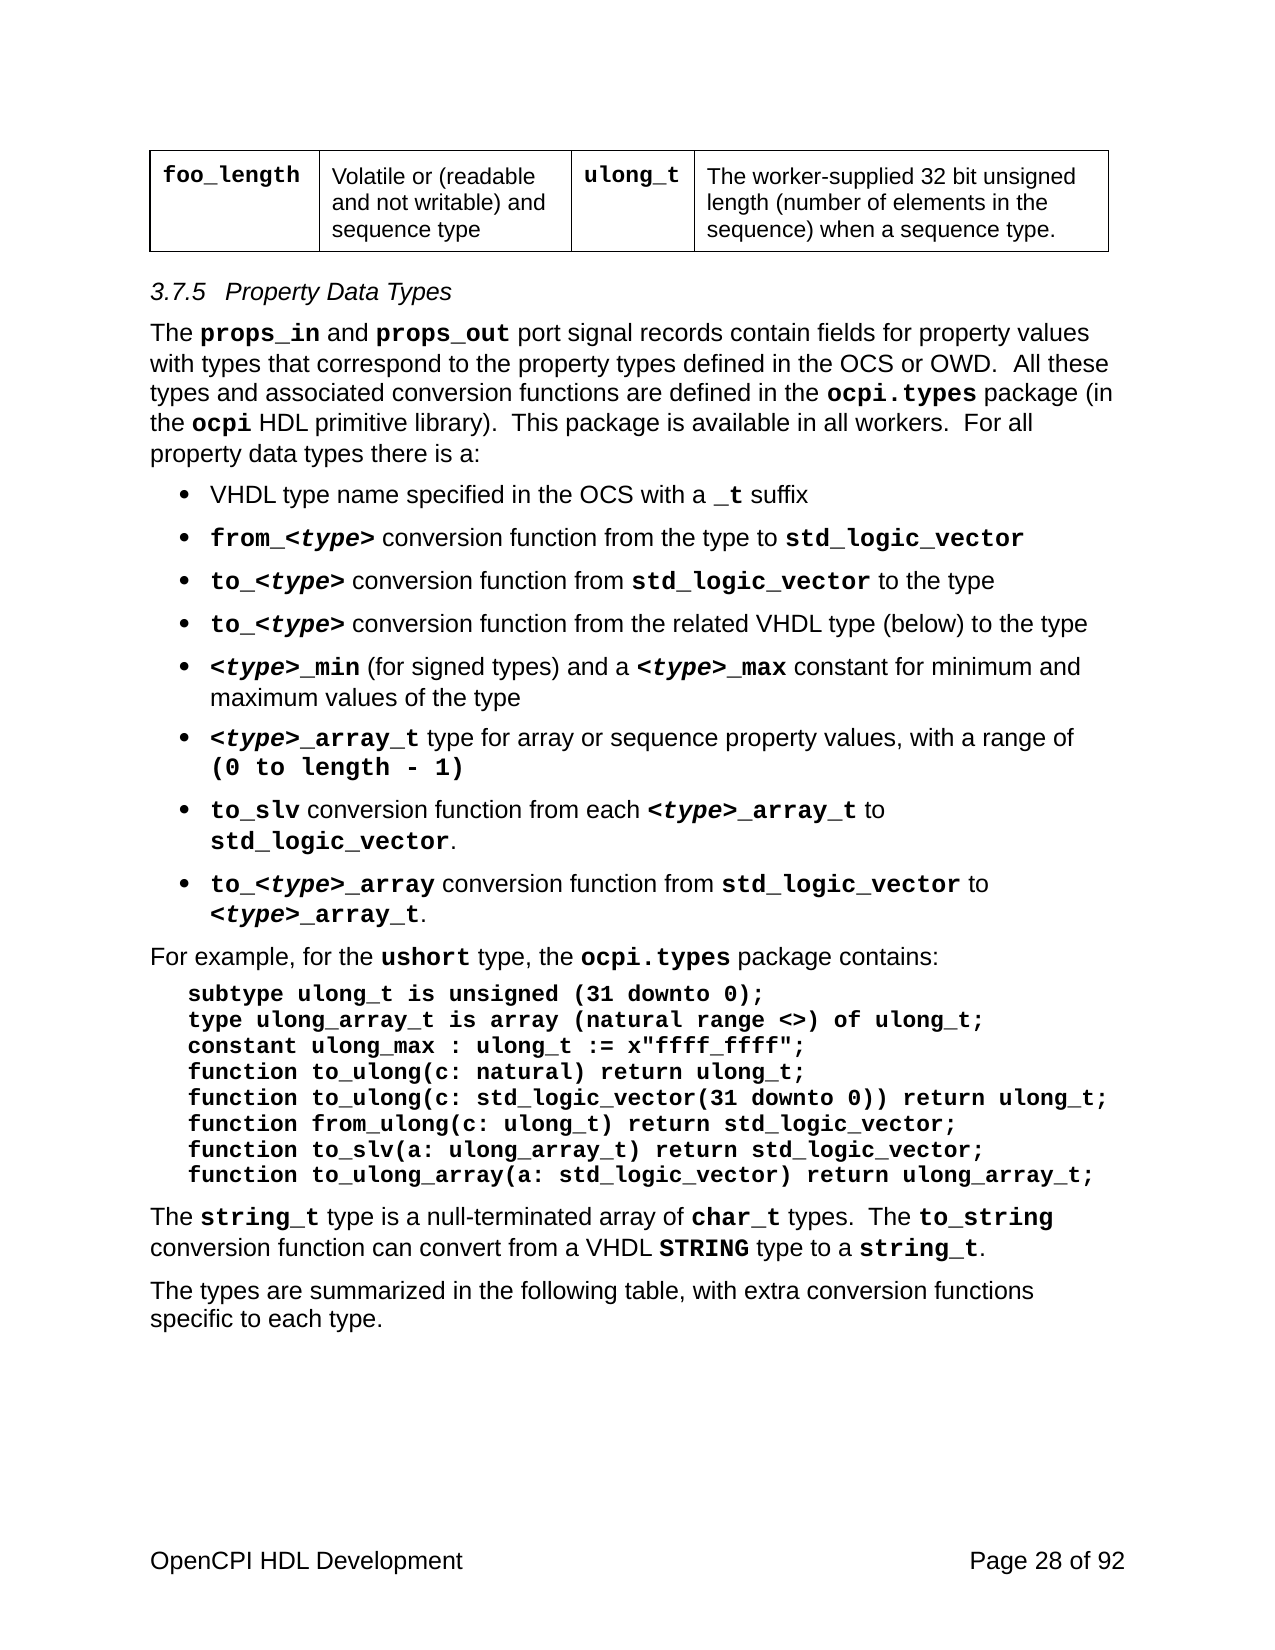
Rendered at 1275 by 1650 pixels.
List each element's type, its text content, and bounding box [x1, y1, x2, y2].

list <type>_min (for signed types) and a <type>_max constant for minimum and maximum values of the type [180, 652, 1125, 711]
table_cell foo_length [151, 151, 319, 251]
text The types are summarized in the following table, with extra conversion functions specific to each type. [150, 1276, 1125, 1333]
list <type>_array_t type for array or sequence property values, with a range of (0 to length - 1) [180, 723, 1125, 783]
text For example, for the ushort type, the ocpi.types package contains: [150, 942, 1125, 973]
list from_<type> conversion function from the type to std_logic_vector [180, 523, 1125, 554]
list to_<type>_array conversion function from std_logic_vector to <type>_array_t. [180, 868, 1125, 930]
list to_slv conversion function from each <type>_array_t to std_logic_vector. [180, 795, 1125, 857]
table_cell Volatile or (readable and not writable) and sequence type [320, 151, 571, 251]
table_cell ulong_t [572, 151, 694, 251]
text subtype ulong_t is unsigned (31 downto 0); type ulong_array_t is array (natural range <>) of ulong_t; constant ulong_max : ulong_t := x"ffff_ffff"; function to_ulong(c: natural) return ulong_t; function to_ulong(c: std_logic_vector(31 downto 0)) return ulong_t; function from_ulong(c: ulong_t) return std_logic_vector; function to_slv(a: ulong_array_t) return std_logic_vector; function to_ulong_array(a: std_logic_vector) return ulong_array_t; [187, 982, 1125, 1190]
list VHDL type name specified in the OCS with a _t suffix [180, 480, 1125, 511]
list to_<type> conversion function from std_logic_vector to the type [180, 566, 1125, 597]
subtitle Property Data Types [150, 277, 1125, 306]
text The string_t type is a null-terminated array of char_t types. The to_string conversion function can convert from a VHDL STRING type to a string_t. [150, 1202, 1125, 1264]
list to_<type> conversion function from the related VHDL type (below) to the type [180, 609, 1125, 640]
text The props_in and props_out port signal records contain fields for property values with types that correspond to the property types defined in the OCS or OWD. All these types and associated conversion functions are defined in the ocpi.types package (in the ocpi HDL primitive library). This package is available in all workers. For all property data types there is a: [150, 318, 1125, 468]
table_cell The worker-supplied 32 bit unsigned length (number of elements in the sequence) when a sequence type. [695, 151, 1108, 251]
